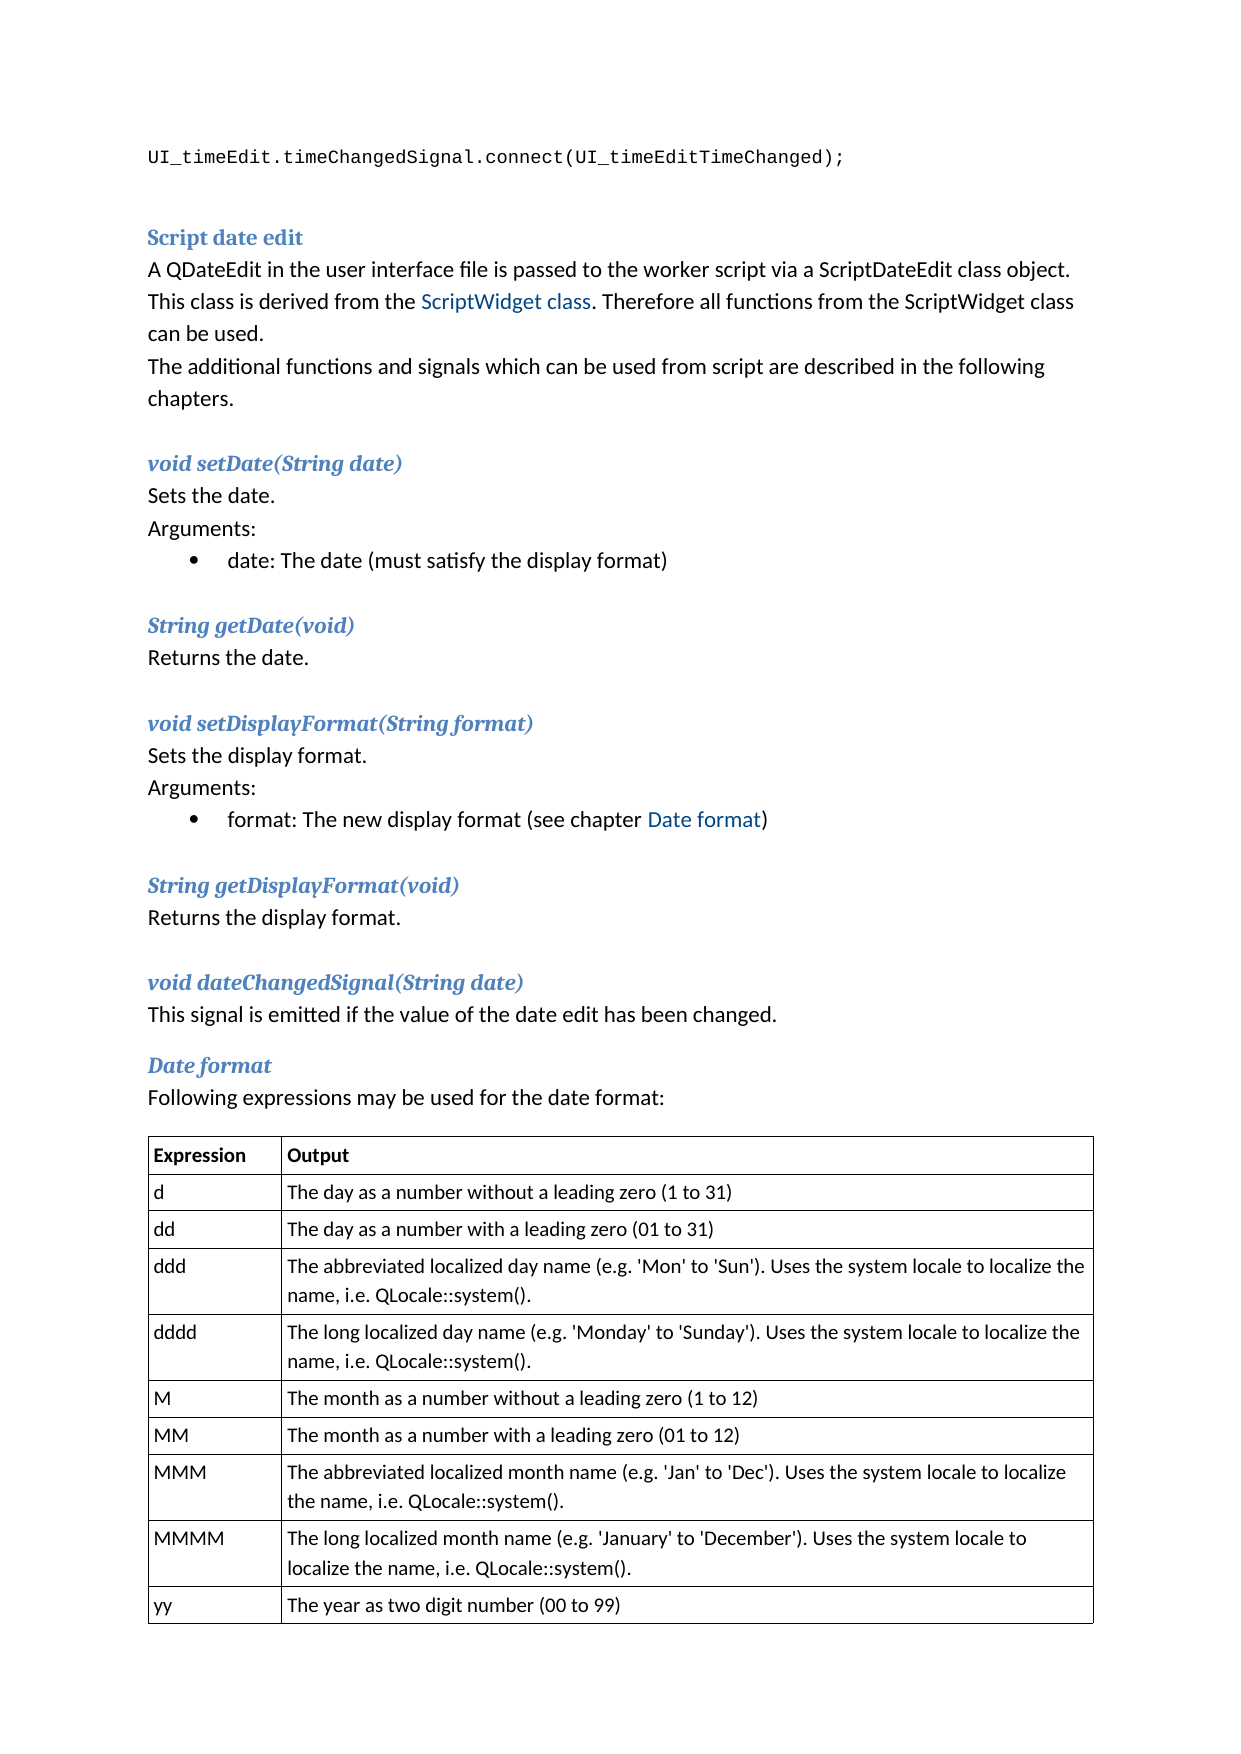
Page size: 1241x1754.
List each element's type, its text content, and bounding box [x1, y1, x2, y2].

text A QDateEdit in the user interface file is passed to the worker script via a ScriptDateEdit class object. [148, 255, 1093, 283]
subtitle String getDate(void) [148, 613, 1093, 639]
text UI_timeEdit.timeChangedSignal.connect(UI_timeEditTimeChanged); [148, 148, 1093, 169]
table_cell MMM [149, 1455, 281, 1520]
table_cell The month as a number with a leading zero (01 to 12) [282, 1418, 1093, 1454]
text Returns the display format. [148, 903, 1093, 931]
table_header Output [282, 1137, 1093, 1173]
subtitle Date format [148, 1053, 1093, 1079]
table_cell dd [149, 1211, 281, 1247]
subtitle void setDisplayFormat(String format) [148, 711, 1093, 737]
table_cell M [149, 1381, 281, 1417]
subtitle void setDate(String date) [148, 451, 1093, 478]
table_cell MMMM [149, 1521, 281, 1586]
subtitle String getDisplayFormat(void) [148, 872, 1093, 899]
text Arguments: [148, 514, 1093, 542]
table_cell ddd [149, 1249, 281, 1313]
text The additional functions and signals which can be used from script are described in the following chapters. [148, 352, 1093, 412]
table_cell yy [149, 1587, 281, 1623]
text Sets the display format. [148, 741, 1093, 769]
table_cell dddd [149, 1315, 281, 1380]
table_cell The month as a number without a leading zero (1 to 12) [282, 1381, 1093, 1417]
list format: The new display format (see chapter Date format) [190, 805, 1093, 833]
table_header Expression [149, 1137, 281, 1173]
text Following expressions may be used for the date format: [148, 1083, 1093, 1111]
text Returns the date. [148, 643, 1093, 671]
subtitle void dateChangedSignal(String date) [148, 970, 1093, 996]
text This signal is emitted if the value of the date edit has been changed. [148, 1000, 1093, 1028]
text Arguments: [148, 773, 1093, 801]
table_cell The year as two digit number (00 to 99) [282, 1587, 1093, 1623]
table_cell d [149, 1175, 281, 1210]
table_cell The day as a number with a leading zero (01 to 31) [282, 1211, 1093, 1247]
table_cell The abbreviated localized month name (e.g. 'Jan' to 'Dec'). Uses the system locale to localize the name, i.e. QLocale::system(). [282, 1455, 1093, 1520]
table_cell The day as a number without a leading zero (1 to 31) [282, 1175, 1093, 1210]
subtitle Script date edit [148, 225, 1093, 251]
text This class is derived from the ScriptWidget class. Therefore all functions from the ScriptWidget class can be used. [148, 287, 1093, 348]
text Sets the date. [148, 481, 1093, 509]
table_cell The long localized month name (e.g. 'January' to 'December'). Uses the system locale to localize the name, i.e. QLocale::system(). [282, 1521, 1093, 1586]
table_cell MM [149, 1418, 281, 1454]
list date: The date (must satisfy the display format) [190, 546, 1093, 574]
table_cell The long localized day name (e.g. 'Monday' to 'Sunday'). Uses the system locale to localize the name, i.e. QLocale::system(). [282, 1315, 1093, 1380]
table_cell The abbreviated localized day name (e.g. 'Mon' to 'Sun'). Uses the system locale to localize the name, i.e. QLocale::system(). [282, 1249, 1093, 1313]
